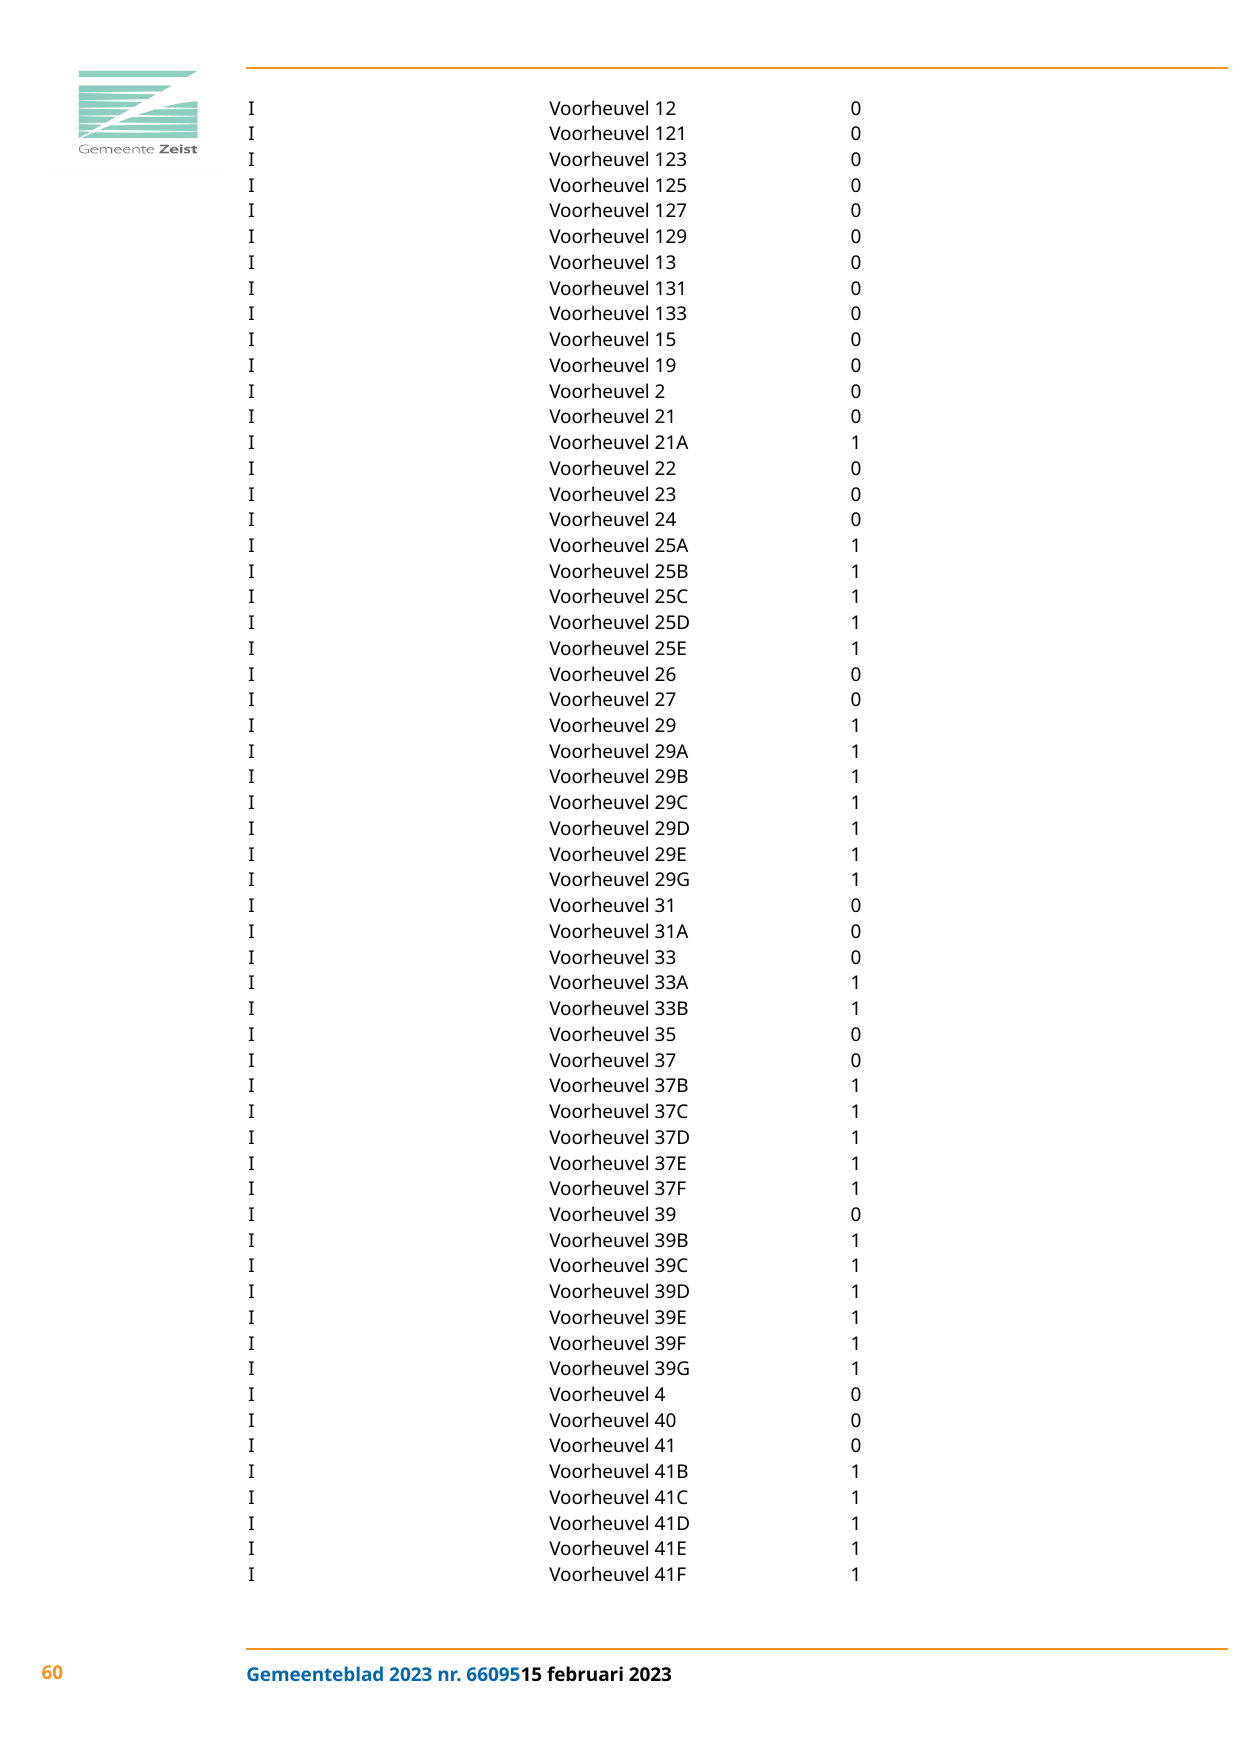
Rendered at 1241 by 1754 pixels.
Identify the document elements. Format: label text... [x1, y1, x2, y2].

table_cell Voorheuvel 41F [549, 1561, 850, 1587]
table_cell Voorheuvel 40 [549, 1407, 850, 1433]
table_cell I [248, 867, 549, 892]
table_cell 0 [850, 121, 1152, 146]
table_cell I [248, 95, 549, 121]
table_cell Voorheuvel 24 [549, 506, 850, 532]
table_cell Voorheuvel 41D [549, 1510, 850, 1536]
table_cell I [248, 1278, 549, 1304]
table_cell 1 [850, 995, 1152, 1021]
table_cell I [248, 893, 549, 918]
table_cell Voorheuvel 37C [549, 1098, 850, 1124]
table_cell 1 [850, 609, 1152, 635]
table_cell I [248, 121, 549, 146]
table_cell 1 [850, 738, 1152, 764]
table_cell 0 [850, 1433, 1152, 1458]
table_cell Voorheuvel 15 [549, 326, 850, 352]
table_cell Voorheuvel 29A [549, 738, 850, 764]
table_cell 0 [850, 687, 1152, 712]
table_cell 1 [850, 1536, 1152, 1561]
table_cell Voorheuvel 21A [549, 429, 850, 455]
table_cell 1 [850, 1073, 1152, 1098]
table_cell 0 [850, 249, 1152, 275]
table_cell Voorheuvel 121 [549, 121, 850, 146]
table_cell 0 [850, 95, 1152, 121]
table_cell I [248, 1227, 549, 1253]
table_cell 0 [850, 1407, 1152, 1433]
table_cell I [248, 1433, 549, 1458]
table_cell Voorheuvel 13 [549, 249, 850, 275]
table_cell Voorheuvel 37B [549, 1073, 850, 1098]
table_cell 0 [850, 224, 1152, 249]
table_cell I [248, 1253, 549, 1278]
table_cell 0 [850, 918, 1152, 944]
table_cell 1 [850, 1227, 1152, 1253]
table_cell I [248, 764, 549, 789]
table_cell I [248, 404, 549, 429]
table_cell 1 [850, 1175, 1152, 1201]
table_cell I [248, 1175, 549, 1201]
table_cell I [248, 687, 549, 712]
table_cell Voorheuvel 25D [549, 609, 850, 635]
table_cell Voorheuvel 29B [549, 764, 850, 789]
table_cell 0 [850, 352, 1152, 378]
table_cell I [248, 918, 549, 944]
table_cell Voorheuvel 37F [549, 1175, 850, 1201]
table_cell I [248, 1330, 549, 1356]
table_cell Voorheuvel 29 [549, 712, 850, 738]
table_cell Voorheuvel 35 [549, 1021, 850, 1047]
table_cell 0 [850, 1381, 1152, 1407]
table_cell Voorheuvel 39G [549, 1356, 850, 1381]
table_cell Voorheuvel 31A [549, 918, 850, 944]
table_cell 0 [850, 481, 1152, 506]
table_cell I [248, 1356, 549, 1381]
table_cell 0 [850, 275, 1152, 301]
table_cell 0 [850, 146, 1152, 172]
table_cell Voorheuvel 41C [549, 1484, 850, 1510]
table_cell 0 [850, 661, 1152, 687]
table_cell 1 [850, 1098, 1152, 1124]
table_cell 1 [850, 1150, 1152, 1175]
table_cell I [248, 378, 549, 403]
table_cell I [248, 1561, 549, 1587]
table_cell Voorheuvel 39F [549, 1330, 850, 1356]
table_cell 0 [850, 1047, 1152, 1072]
table_cell Voorheuvel 37 [549, 1047, 850, 1072]
table_cell Voorheuvel 27 [549, 687, 850, 712]
table_cell Voorheuvel 29E [549, 841, 850, 867]
table_cell 1 [850, 815, 1152, 841]
table_cell I [248, 352, 549, 378]
table_cell Voorheuvel 31 [549, 893, 850, 918]
table_cell 1 [850, 1484, 1152, 1510]
table_cell Voorheuvel 133 [549, 301, 850, 326]
table_cell 0 [850, 893, 1152, 918]
table_cell 1 [850, 1124, 1152, 1150]
table_cell I [248, 275, 549, 301]
table_cell I [248, 1098, 549, 1124]
table_cell Voorheuvel 123 [549, 146, 850, 172]
table_cell I [248, 506, 549, 532]
table_cell I [248, 1510, 549, 1536]
table_cell Voorheuvel 37E [549, 1150, 850, 1175]
table_cell 0 [850, 198, 1152, 223]
table_cell Voorheuvel 33A [549, 970, 850, 995]
table_cell I [248, 609, 549, 635]
table_cell 0 [850, 404, 1152, 429]
table_cell 0 [850, 1021, 1152, 1047]
table_cell 1 [850, 635, 1152, 661]
table_cell Voorheuvel 33B [549, 995, 850, 1021]
table_cell 1 [850, 1510, 1152, 1536]
table_cell 0 [850, 172, 1152, 198]
table_cell Voorheuvel 25E [549, 635, 850, 661]
table_cell 1 [850, 1356, 1152, 1381]
table_cell I [248, 1047, 549, 1072]
table_cell I [248, 635, 549, 661]
table_cell 1 [850, 584, 1152, 609]
table_cell Voorheuvel 2 [549, 378, 850, 403]
table_cell I [248, 172, 549, 198]
table_cell I [248, 249, 549, 275]
table_cell Voorheuvel 19 [549, 352, 850, 378]
table_cell I [248, 738, 549, 764]
table_cell I [248, 1459, 549, 1484]
table_cell I [248, 712, 549, 738]
table_cell 0 [850, 455, 1152, 481]
table_cell Voorheuvel 29D [549, 815, 850, 841]
table_cell 1 [850, 1278, 1152, 1304]
table_cell I [248, 532, 549, 558]
table_cell I [248, 1201, 549, 1227]
table_cell I [248, 1536, 549, 1561]
table_cell Voorheuvel 125 [549, 172, 850, 198]
table_cell I [248, 146, 549, 172]
table_cell I [248, 198, 549, 223]
table_cell Voorheuvel 41B [549, 1459, 850, 1484]
table_cell I [248, 455, 549, 481]
table_cell Voorheuvel 29G [549, 867, 850, 892]
table_cell Voorheuvel 39B [549, 1227, 850, 1253]
table_cell Voorheuvel 25A [549, 532, 850, 558]
table_cell I [248, 841, 549, 867]
table_cell Voorheuvel 25B [549, 558, 850, 584]
table_cell Voorheuvel 39E [549, 1304, 850, 1330]
table_cell I [248, 1407, 549, 1433]
table_cell I [248, 481, 549, 506]
table_cell 0 [850, 944, 1152, 969]
table_cell I [248, 995, 549, 1021]
table_cell I [248, 815, 549, 841]
table_cell Voorheuvel 26 [549, 661, 850, 687]
table_cell Voorheuvel 21 [549, 404, 850, 429]
table_cell I [248, 224, 549, 249]
table_cell Voorheuvel 127 [549, 198, 850, 223]
table_cell Voorheuvel 37D [549, 1124, 850, 1150]
table_cell Voorheuvel 131 [549, 275, 850, 301]
table_cell Voorheuvel 39 [549, 1201, 850, 1227]
picture [41, 47, 231, 172]
table_cell Voorheuvel 39C [549, 1253, 850, 1278]
table_cell I [248, 944, 549, 969]
table_cell I [248, 326, 549, 352]
table_cell Voorheuvel 33 [549, 944, 850, 969]
table_cell Voorheuvel 39D [549, 1278, 850, 1304]
table_cell 0 [850, 301, 1152, 326]
table_cell Voorheuvel 12 [549, 95, 850, 121]
table_cell I [248, 1381, 549, 1407]
table_cell 0 [850, 326, 1152, 352]
table_cell 1 [850, 1330, 1152, 1356]
table_cell I [248, 1150, 549, 1175]
table_cell 1 [850, 790, 1152, 815]
table_cell Voorheuvel 23 [549, 481, 850, 506]
table_cell 1 [850, 1459, 1152, 1484]
table_cell I [248, 301, 549, 326]
table_cell I [248, 661, 549, 687]
table_cell 1 [850, 1304, 1152, 1330]
table_cell 1 [850, 532, 1152, 558]
table_cell I [248, 1484, 549, 1510]
table_cell 1 [850, 558, 1152, 584]
table_cell 1 [850, 429, 1152, 455]
table_cell I [248, 1021, 549, 1047]
table_cell Voorheuvel 41 [549, 1433, 850, 1458]
table_cell I [248, 584, 549, 609]
table_cell 0 [850, 378, 1152, 403]
table_cell Voorheuvel 29C [549, 790, 850, 815]
table_cell I [248, 429, 549, 455]
table_cell 1 [850, 970, 1152, 995]
table_cell 1 [850, 841, 1152, 867]
table_cell Voorheuvel 22 [549, 455, 850, 481]
table_cell 1 [850, 712, 1152, 738]
table_cell 1 [850, 867, 1152, 892]
table_cell 1 [850, 1253, 1152, 1278]
table_cell I [248, 1073, 549, 1098]
table_cell 1 [850, 1561, 1152, 1587]
table_cell Voorheuvel 129 [549, 224, 850, 249]
table_cell Voorheuvel 41E [549, 1536, 850, 1561]
table_cell I [248, 970, 549, 995]
table_cell 0 [850, 506, 1152, 532]
table_cell I [248, 1304, 549, 1330]
table_cell I [248, 790, 549, 815]
table_cell Voorheuvel 4 [549, 1381, 850, 1407]
table_cell I [248, 558, 549, 584]
table_cell Voorheuvel 25C [549, 584, 850, 609]
table_cell 0 [850, 1201, 1152, 1227]
table_cell I [248, 1124, 549, 1150]
table_cell 1 [850, 764, 1152, 789]
